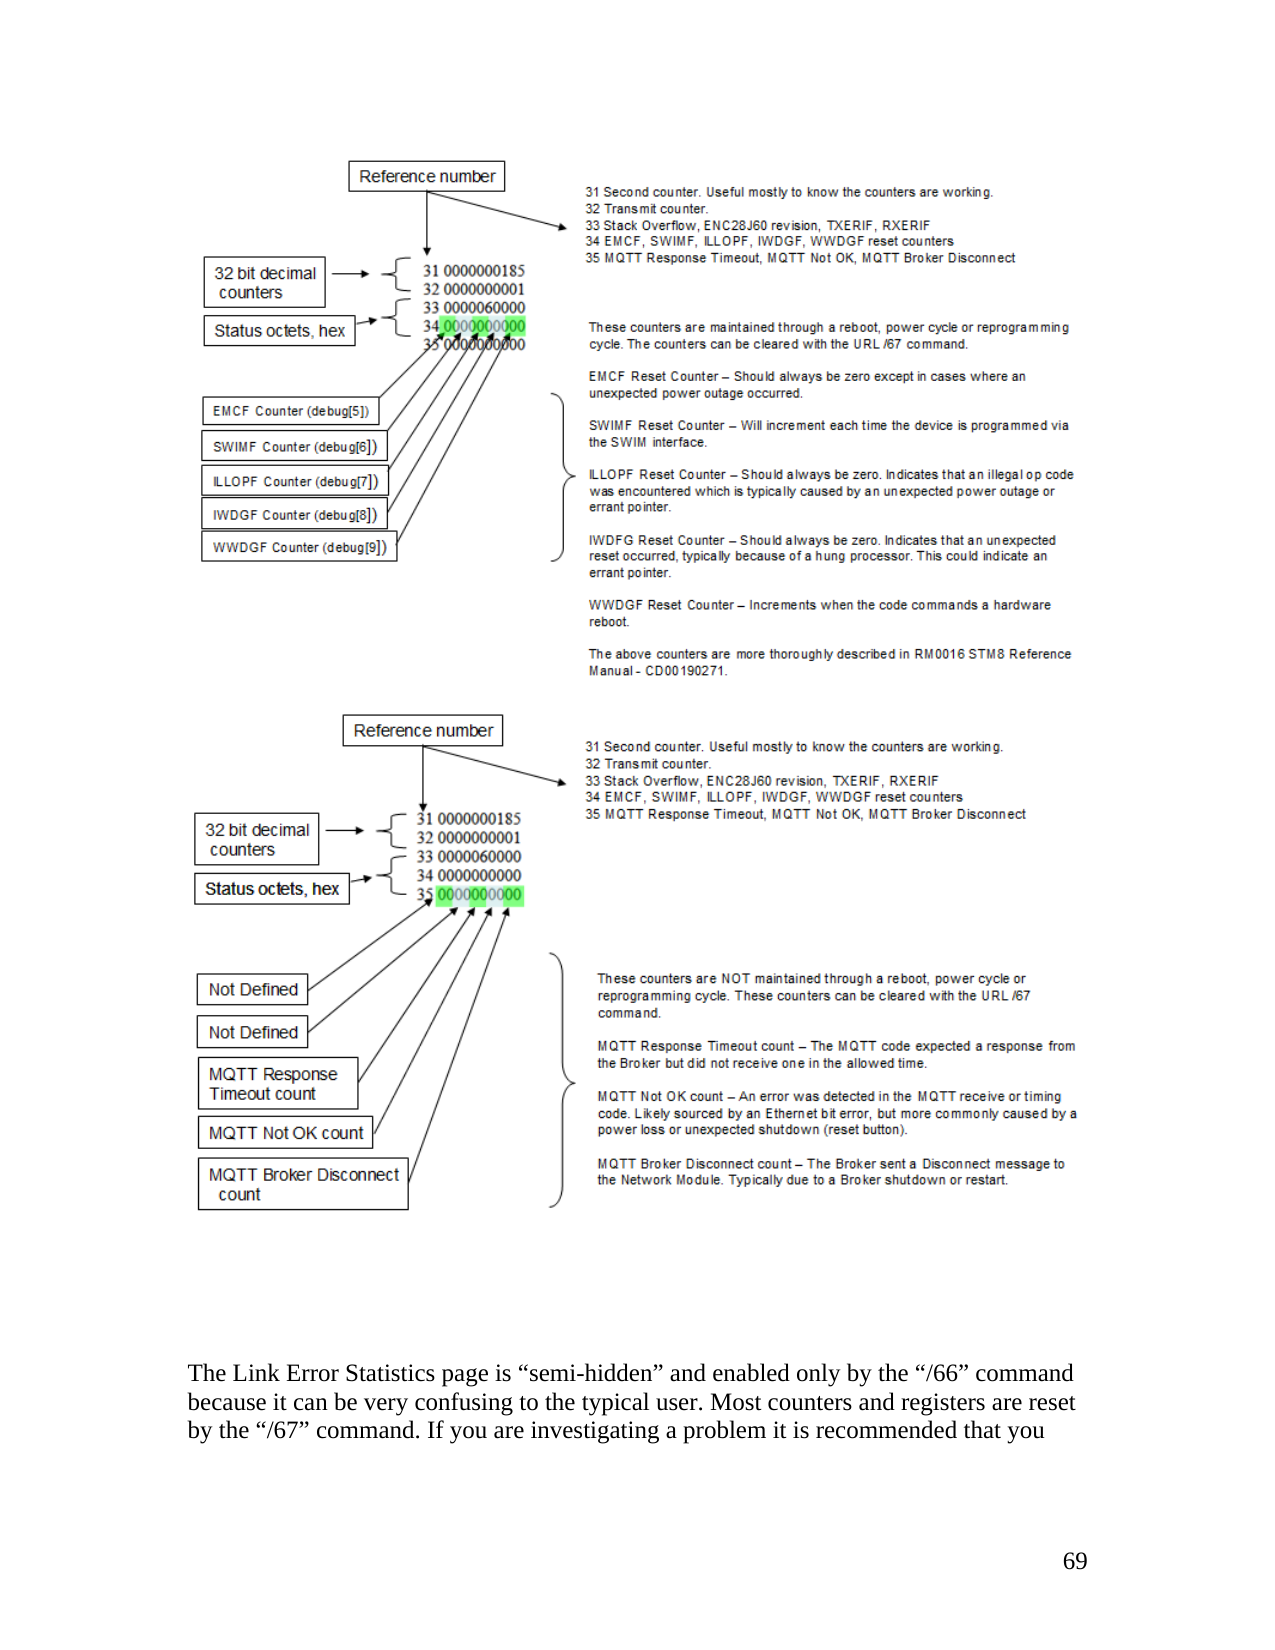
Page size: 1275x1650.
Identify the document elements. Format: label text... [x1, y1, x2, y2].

picture [187, 150, 1087, 679]
text The Link Error Statistics page is “semi-hidden” and enabled only by the “/66” command because it can be very confusing to the typical user. Most counters and registers are reset by the “/67” command. If you are investigating a problem it is recommended that you [187, 1358, 1087, 1444]
picture [187, 707, 1087, 1214]
